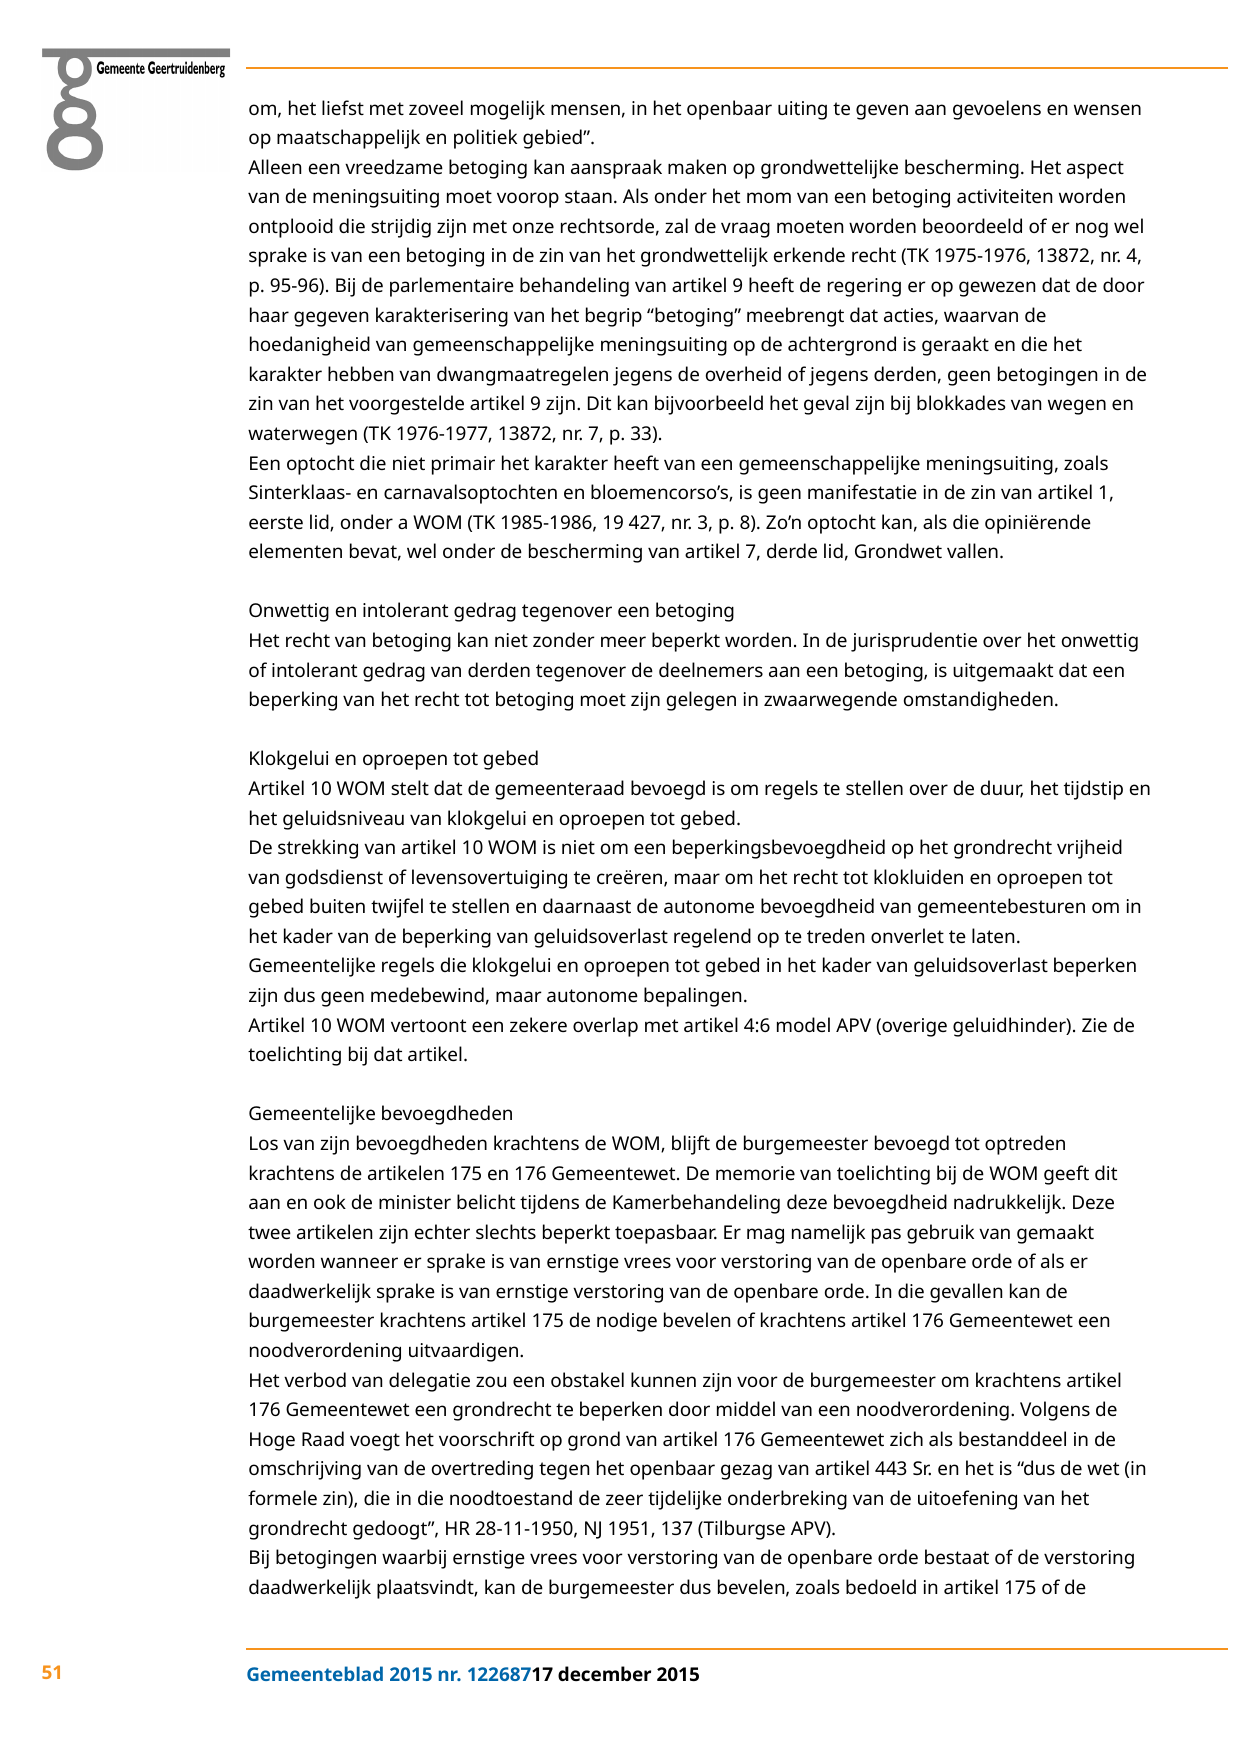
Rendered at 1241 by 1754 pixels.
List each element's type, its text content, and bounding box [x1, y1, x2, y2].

text Gemeentelijke bevoegdheden [248, 1101, 1152, 1126]
text Bij betogingen waarbij ernstige vrees voor verstoring van de openbare orde bestaat of de verstoring daadwerkelijk plaatsvindt, kan de burgemeester dus bevelen, zoals bedoeld in artikel 175 of de [248, 1544, 1152, 1600]
text Het recht van betoging kan niet zonder meer beperkt worden. In de jurisprudentie over het onwettig of intolerant gedrag van derden tegenover de deelnemers aan een betoging, is uitgemaakt dat een beperking van het recht tot betoging moet zijn gelegen in zwaarwegende omstandigheden. [248, 627, 1152, 712]
text Gemeentelijke regels die klokgelui en oproepen tot gebed in het kader van geluidsoverlast beperken zijn dus geen medebewind, maar autonome bepalingen. [248, 953, 1152, 1008]
text Het verbod van delegatie zou een obstakel kunnen zijn voor de burgemeester om krachtens artikel 176 Gemeentewet een grondrecht te beperken door middel van een noodverordening. Volgens de Hoge Raad voegt het voorschrift op grond van artikel 176 Gemeentewet zich als bestanddeel in de omschrijving van de overtreding tegen het openbaar gezag van artikel 443 Sr. en het is “dus de wet (in formele zin), die in die noodtoestand de zeer tijdelijke onderbreking van de uitoefening van het grondrecht gedoogt”, HR 28-11-1950, NJ 1951, 137 (Tilburgse APV). [248, 1367, 1152, 1541]
text Los van zijn bevoegdheden krachtens de WOM, blijft de burgemeester bevoegd tot optreden krachtens de artikelen 175 en 176 Gemeentewet. De memorie van toelichting bij de WOM geeft dit aan en ook de minister belicht tijdens de Kamerbehandeling deze bevoegdheid nadrukkelijk. Deze twee artikelen zijn echter slechts beperkt toepasbaar. Er mag namelijk pas gebruik van gemaakt worden wanneer er sprake is van ernstige vrees voor verstoring van de openbare orde of als er daadwerkelijk sprake is van ernstige verstoring van de openbare orde. In die gevallen kan de burgemeester krachtens artikel 175 de nodige bevelen of krachtens artikel 176 Gemeentewet een noodverordening uitvaardigen. [248, 1130, 1152, 1363]
picture [41, 47, 231, 172]
text om, het liefst met zoveel mogelijk mensen, in het openbaar uiting te geven aan gevoelens en wensen op maatschappelijk en politiek gebied”. [248, 95, 1152, 150]
text Artikel 10 WOM stelt dat de gemeenteraad bevoegd is om regels te stellen over de duur, het tijdstip en het geluidsniveau van klokgelui en oproepen tot gebed. [248, 775, 1152, 831]
text De strekking van artikel 10 WOM is niet om een beperkingsbevoegdheid op het grondrecht vrijheid van godsdienst of levensovertuiging te creëren, maar om het recht tot klokluiden en oproepen tot gebed buiten twijfel te stellen en daarnaast de autonome bevoegdheid van gemeentebesturen om in het kader van de beperking van geluidsoverlast regelend op te treden onverlet te laten. [248, 834, 1152, 949]
text Een optocht die niet primair het karakter heeft van een gemeenschappelijke meningsuiting, zoals Sinterklaas- en carnavalsoptochten en bloemencorso’s, is geen manifestatie in de zin van artikel 1, eerste lid, onder a WOM (TK 1985-1986, 19 427, nr. 3, p. 8). Zo’n optocht kan, als die opiniërende elementen bevat, wel onder de bescherming van artikel 7, derde lid, Grondwet vallen. [248, 450, 1152, 564]
text Artikel 10 WOM vertoont een zekere overlap met artikel 4:6 model APV (overige geluidhinder). Zie de toelichting bij dat artikel. [248, 1012, 1152, 1067]
text Alleen een vreedzame betoging kan aanspraak maken op grondwettelijke bescherming. Het aspect van de meningsuiting moet voorop staan. Als onder het mom van een betoging activiteiten worden ontplooid die strijdig zijn met onze rechtsorde, zal de vraag moeten worden beoordeeld of er nog wel sprake is van een betoging in de zin van het grondwettelijk erkende recht (TK 1975-1976, 13872, nr. 4, p. 95-96). Bij de parlementaire behandeling van artikel 9 heeft de regering er op gewezen dat de door haar gegeven karakterisering van het begrip “betoging” meebrengt dat acties, waarvan de hoedanigheid van gemeenschappelijke meningsuiting op de achtergrond is geraakt en die het karakter hebben van dwangmaatregelen jegens de overheid of jegens derden, geen betogingen in de zin van het voorgestelde artikel 9 zijn. Dit kan bijvoorbeeld het geval zijn bij blokkades van wegen en waterwegen (TK 1976-1977, 13872, nr. 7, p. 33). [248, 154, 1152, 446]
text Onwettig en intolerant gedrag tegenover een betoging [248, 598, 1152, 623]
text Klokgelui en oproepen tot gebed [248, 746, 1152, 771]
